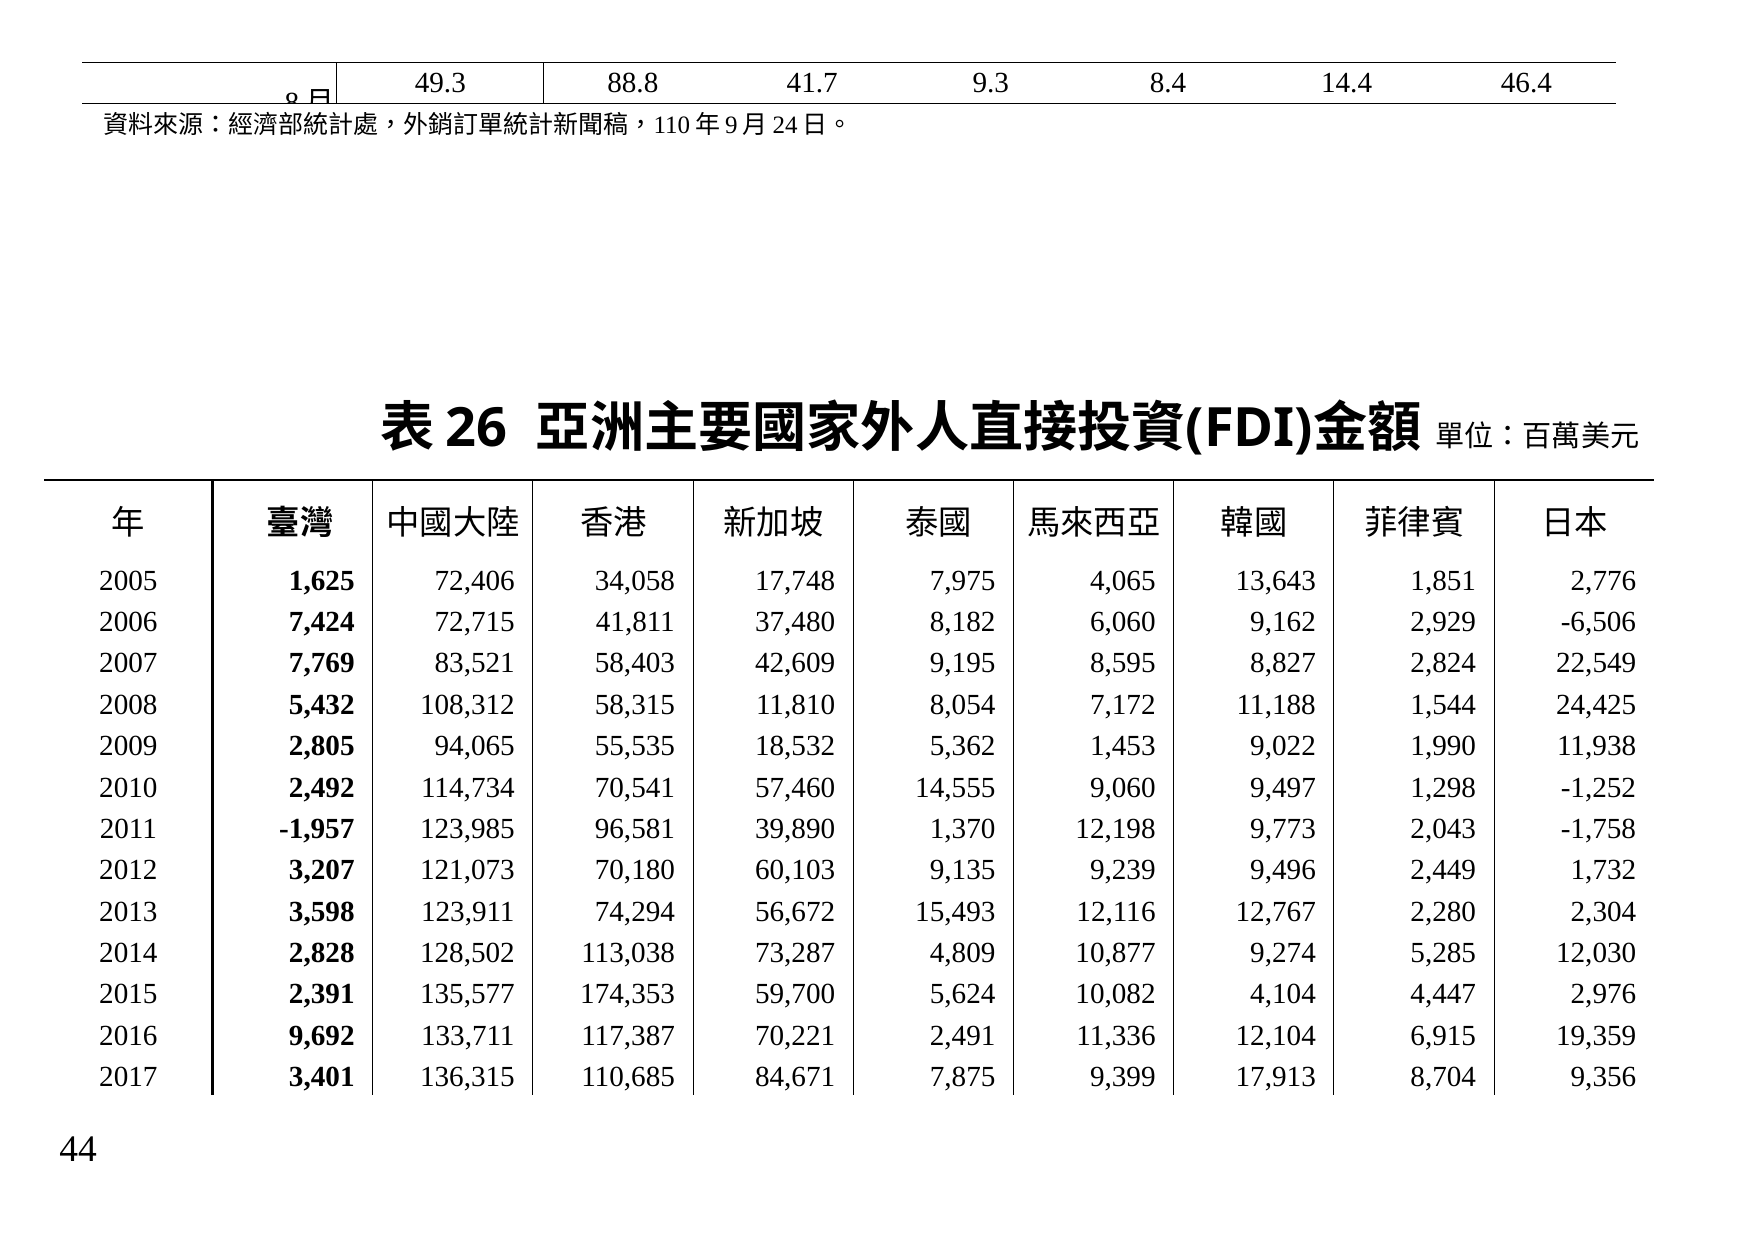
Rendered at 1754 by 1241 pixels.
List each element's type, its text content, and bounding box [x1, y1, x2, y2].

table_cell 1,851 [1334, 559, 1494, 599]
table_cell 15,493 [854, 889, 1013, 930]
table_cell 1,370 [854, 807, 1013, 847]
table_cell 70,180 [533, 847, 693, 888]
table_cell 84,671 [694, 1054, 853, 1095]
table_cell 2,828 [214, 930, 372, 971]
table_cell 2010 [44, 766, 211, 806]
table_cell 4,447 [1334, 971, 1494, 1013]
table_cell 2,776 [1495, 559, 1654, 599]
table_cell 12,116 [1014, 889, 1173, 930]
table_cell 12,767 [1174, 889, 1333, 930]
table_cell 8,704 [1334, 1054, 1494, 1095]
table_cell 5,624 [854, 971, 1013, 1013]
table_cell 42,609 [694, 641, 853, 682]
table_header 中國大陸 [373, 481, 532, 558]
table_cell 74,294 [533, 889, 693, 930]
table_cell 9.3 [902, 63, 1079, 103]
table_cell 8.4 [1079, 63, 1257, 103]
text 表26 亞洲主要國家外人直接投資(FDI)金額 單位：百萬美元 [59, 367, 1639, 479]
table_cell 59,700 [694, 971, 853, 1013]
table_cell 121,073 [373, 847, 532, 888]
table_cell 18,532 [694, 724, 853, 764]
table_cell 2,976 [1495, 971, 1654, 1013]
table_cell 123,985 [373, 807, 532, 847]
table_header 年 [44, 481, 211, 558]
table_header 新加坡 [694, 481, 853, 558]
table_cell 10,082 [1014, 971, 1173, 1013]
table_cell 9,497 [1174, 766, 1333, 806]
table_cell 2005 [44, 559, 211, 599]
table_cell 114,734 [373, 766, 532, 806]
table_cell -1,758 [1495, 807, 1654, 847]
table_cell 94,065 [373, 724, 532, 764]
table_cell 2006 [44, 600, 211, 640]
table_cell 9,195 [854, 641, 1013, 682]
table_cell 2017 [44, 1054, 211, 1095]
table_cell 37,480 [694, 600, 853, 640]
table_cell 6,915 [1334, 1013, 1494, 1054]
table_cell 2,304 [1495, 889, 1654, 930]
table_cell 2,824 [1334, 641, 1494, 682]
table_cell 8月 [82, 63, 336, 103]
table_cell 8月 [313, 91, 327, 96]
table_cell 3,598 [214, 889, 372, 930]
table_cell 88.8 [544, 63, 722, 103]
table_cell 2,280 [1334, 889, 1494, 930]
table_header 香港 [533, 481, 693, 558]
table_cell 133,711 [373, 1013, 532, 1054]
table_cell 11,938 [1495, 724, 1654, 764]
table_cell 2,449 [1334, 847, 1494, 888]
table_cell 72,715 [373, 600, 532, 640]
table_cell 108,312 [373, 683, 532, 723]
table_cell 6,060 [1014, 600, 1173, 640]
table_cell 11,810 [694, 683, 853, 723]
table_cell 19,359 [1495, 1013, 1654, 1054]
table_cell 70,541 [533, 766, 693, 806]
table_cell 17,913 [1174, 1054, 1333, 1095]
table_cell 2,492 [214, 766, 372, 806]
table_cell 7,975 [854, 559, 1013, 599]
table_cell 83,521 [373, 641, 532, 682]
table_cell 4,065 [1014, 559, 1173, 599]
table_header 韓國 [1174, 481, 1333, 558]
table_cell 55,535 [533, 724, 693, 764]
table_cell 11,336 [1014, 1013, 1173, 1054]
table_cell 9,692 [214, 1013, 372, 1054]
table_cell 7,769 [214, 641, 372, 682]
table_cell 9,162 [1174, 600, 1333, 640]
table_cell 14.4 [1257, 63, 1436, 103]
table_cell -1,957 [214, 807, 372, 847]
table_cell -1,252 [1495, 766, 1654, 806]
table_cell 5,285 [1334, 930, 1494, 971]
table_cell 9,274 [1174, 930, 1333, 971]
table_header 泰國 [854, 481, 1013, 558]
table_cell 1,453 [1014, 724, 1173, 764]
table_cell 2,043 [1334, 807, 1494, 847]
table_cell 2,929 [1334, 600, 1494, 640]
table_cell 8月 [288, 94, 294, 101]
table_cell 10,877 [1014, 930, 1173, 971]
table_cell 9,239 [1014, 847, 1173, 888]
table_cell 7,424 [214, 600, 372, 640]
table_cell 9,022 [1174, 724, 1333, 764]
table_cell 8,827 [1174, 641, 1333, 682]
table_cell 2008 [44, 683, 211, 723]
table_cell 8,182 [854, 600, 1013, 640]
table_cell 14,555 [854, 766, 1013, 806]
table_cell 2,391 [214, 971, 372, 1013]
table_cell 128,502 [373, 930, 532, 971]
table_cell 123,911 [373, 889, 532, 930]
table_cell 34,058 [533, 559, 693, 599]
table_header 臺灣 [214, 481, 372, 558]
table_header 馬來西亞 [1014, 481, 1173, 558]
table_cell 2013 [44, 889, 211, 930]
table_cell 13,643 [1174, 559, 1333, 599]
table_cell 46.4 [1436, 63, 1616, 103]
table_cell 22,549 [1495, 641, 1654, 682]
table_cell 96,581 [533, 807, 693, 847]
table_cell 1,990 [1334, 724, 1494, 764]
table_cell 8,595 [1014, 641, 1173, 682]
table_cell 136,315 [373, 1054, 532, 1095]
table_cell 3,401 [214, 1054, 372, 1095]
table_cell 2015 [44, 971, 211, 1013]
table_cell 4,104 [1174, 971, 1333, 1013]
table_cell 41.7 [722, 63, 902, 103]
table_cell 8,054 [854, 683, 1013, 723]
text 資料來源：經濟部統計處，外銷訂單統計新聞稿，110年9月24日。 [103, 104, 1639, 142]
table_cell 9,773 [1174, 807, 1333, 847]
table_cell 39,890 [694, 807, 853, 847]
table_cell 2,805 [214, 724, 372, 764]
table_cell 9,135 [854, 847, 1013, 888]
table_cell 5,362 [854, 724, 1013, 764]
table_cell 70,221 [694, 1013, 853, 1054]
table_cell 60,103 [694, 847, 853, 888]
table_cell 11,188 [1174, 683, 1333, 723]
table_cell 2007 [44, 641, 211, 682]
table_cell 9,399 [1014, 1054, 1173, 1095]
table_cell 2014 [44, 930, 211, 971]
table_cell 1,298 [1334, 766, 1494, 806]
table_cell 135,577 [373, 971, 532, 1013]
table_cell 56,672 [694, 889, 853, 930]
table_cell -6,506 [1495, 600, 1654, 640]
table_cell 58,403 [533, 641, 693, 682]
table_cell 7,172 [1014, 683, 1173, 723]
table_cell 8月 [313, 98, 327, 103]
table_header 日本 [1495, 481, 1654, 558]
table_cell 110,685 [533, 1054, 693, 1095]
table_cell 12,104 [1174, 1013, 1333, 1054]
table_cell 2,491 [854, 1013, 1013, 1054]
table_cell 41,811 [533, 600, 693, 640]
table_cell 9,356 [1495, 1054, 1654, 1095]
table_cell 7,875 [854, 1054, 1013, 1095]
table_cell 1,732 [1495, 847, 1654, 888]
table_cell 117,387 [533, 1013, 693, 1054]
table_cell 49.3 [337, 63, 543, 103]
table_cell 1,544 [1334, 683, 1494, 723]
table_cell 2009 [44, 724, 211, 764]
table_cell 2012 [44, 847, 211, 888]
table_cell 73,287 [694, 930, 853, 971]
table_cell 2011 [44, 807, 211, 847]
table_cell 3,207 [214, 847, 372, 888]
table_cell 2016 [44, 1013, 211, 1054]
table_cell 72,406 [373, 559, 532, 599]
table_cell 174,353 [533, 971, 693, 1013]
table_cell 9,060 [1014, 766, 1173, 806]
table_cell 24,425 [1495, 683, 1654, 723]
table_cell 113,038 [533, 930, 693, 971]
table_header 菲律賓 [1334, 481, 1494, 558]
table_cell 17,748 [694, 559, 853, 599]
table_cell 5,432 [214, 683, 372, 723]
table_cell 4,809 [854, 930, 1013, 971]
table_cell 58,315 [533, 683, 693, 723]
table_cell 12,198 [1014, 807, 1173, 847]
table_cell 9,496 [1174, 847, 1333, 888]
table_cell 12,030 [1495, 930, 1654, 971]
table_cell 57,460 [694, 766, 853, 806]
table_cell 1,625 [214, 559, 372, 599]
